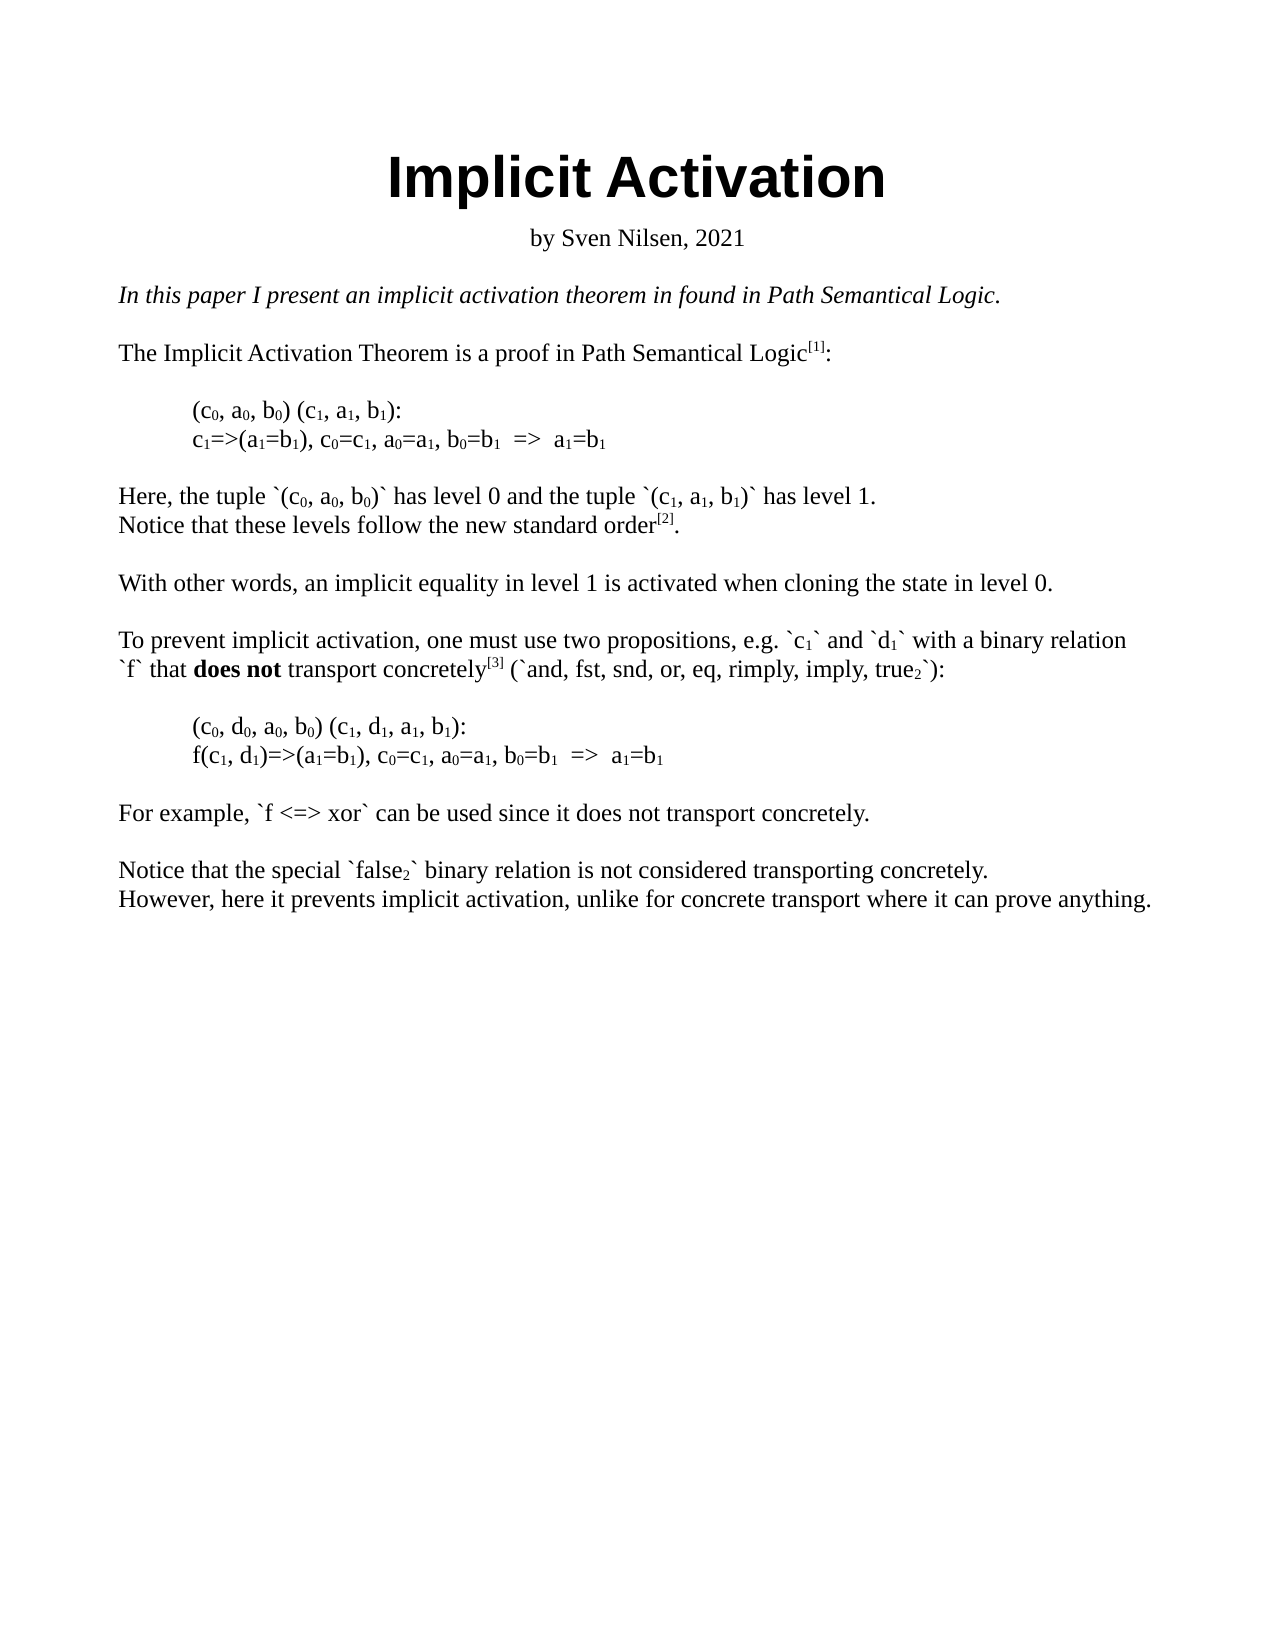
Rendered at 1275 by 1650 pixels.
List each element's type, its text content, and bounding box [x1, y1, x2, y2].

text However, here it prevents implicit activation, unlike for concrete transport where it can prove anything. [118, 884, 1157, 913]
text (c0, a0, b0) (c1, a1, b1): [118, 395, 1157, 424]
text Here, the tuple `(c0, a0, b0)` has level 0 and the tuple `(c1, a1, b1)` has level 1. [118, 481, 1157, 510]
title Implicit Activation [118, 143, 1157, 210]
text c1=>(a1=b1), c0=c1, a0=a1, b0=b1 => a1=b1 [118, 424, 1157, 453]
text To prevent implicit activation, one must use two propositions, e.g. `c1` and `d1` with a binary relation `f` that does not transport concretely[3] (`and, fst, snd, or, eq, rimply, imply, true2`): [118, 625, 1157, 683]
text With other words, an implicit equality in level 1 is activated when cloning the state in level 0. [118, 568, 1157, 596]
text Notice that these levels follow the new standard order[2]. [118, 510, 1157, 539]
text f(c1, d1)=>(a1=b1), c0=c1, a0=a1, b0=b1 => a1=b1 [118, 740, 1157, 769]
text For example, `f <=> xor` can be used since it does not transport concretely. [118, 798, 1157, 826]
text (c0, d0, a0, b0) (c1, d1, a1, b1): [118, 711, 1157, 740]
text The Implicit Activation Theorem is a proof in Path Semantical Logic[1]: [118, 338, 1157, 366]
text In this paper I present an implicit activation theorem in found in Path Semantical Logic. [118, 280, 1157, 309]
text by Sven Nilsen, 2021 [118, 223, 1157, 251]
text Notice that the special `false2` binary relation is not considered transporting concretely. [118, 855, 1157, 884]
